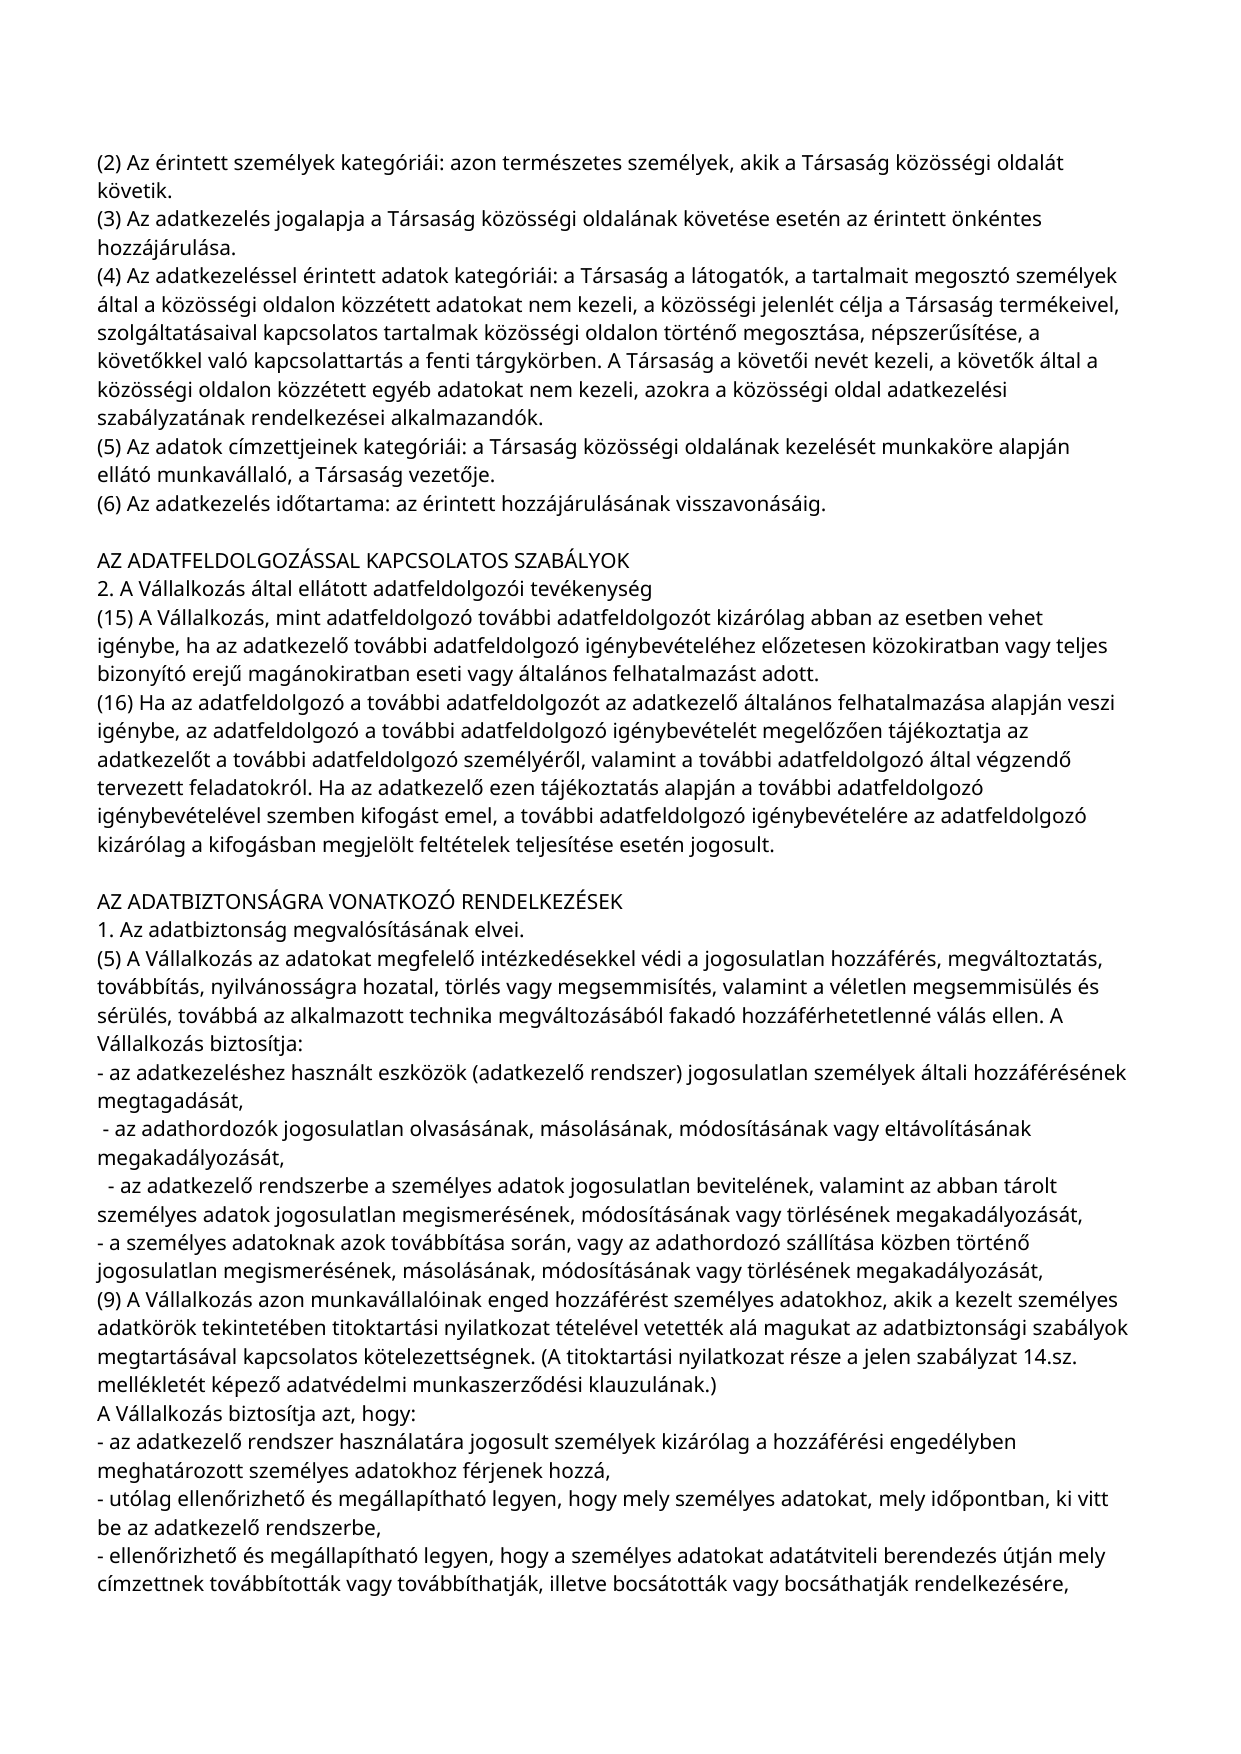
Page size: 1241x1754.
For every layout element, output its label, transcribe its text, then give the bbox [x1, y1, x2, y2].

text AZ ADATBIZTONSÁGRA VONATKOZÓ RENDELKEZÉSEK [97, 887, 1130, 915]
text (4) Az adatkezeléssel érintett adatok kategóriái: a Társaság a látogatók, a tartalmait megosztó személyek által a közösségi oldalon közzétett adatokat nem kezeli, a közösségi jelenlét célja a Társaság termékeivel, szolgáltatásaival kapcsolatos tartalmak közösségi oldalon történő megosztása, népszerűsítése, a követőkkel való kapcsolattartás a fenti tárgykörben. A Társaság a követői nevét kezeli, a követők által a közösségi oldalon közzétett egyéb adatokat nem kezeli, azokra a közösségi oldal adatkezelési szabályzatának rendelkezései alkalmazandók. [97, 261, 1130, 432]
text (5) A Vállalkozás az adatokat megfelelő intézkedésekkel védi a jogosulatlan hozzáférés, megváltoztatás, továbbítás, nyilvánosságra hozatal, törlés vagy megsemmisítés, valamint a véletlen megsemmisülés és sérülés, továbbá az alkalmazott technika megváltozásából fakadó hozzáférhetetlenné válás ellen. A Vállalkozás biztosítja: [97, 944, 1130, 1058]
text - ellenőrizhető és megállapítható legyen, hogy a személyes adatokat adatátviteli berendezés útján mely címzettnek továbbították vagy továbbíthatják, illetve bocsátották vagy bocsáthatják rendelkezésére, [97, 1541, 1130, 1598]
text (16) Ha az adatfeldolgozó a további adatfeldolgozót az adatkezelő általános felhatalmazása alapján veszi igénybe, az adatfeldolgozó a további adatfeldolgozó igénybevételét megelőzően tájékoztatja az adatkezelőt a további adatfeldolgozó személyéről, valamint a további adatfeldolgozó által végzendő tervezett feladatokról. Ha az adatkezelő ezen tájékoztatás alapján a további adatfeldolgozó igénybevételével szemben kifogást emel, a további adatfeldolgozó igénybevételére az adatfeldolgozó kizárólag a kifogásban megjelölt feltételek teljesítése esetén jogosult. [97, 688, 1130, 858]
text - az adatkezelő rendszer használatára jogosult személyek kizárólag a hozzáférési engedélyben meghatározott személyes adatokhoz férjenek hozzá, [97, 1427, 1130, 1484]
text A Vállalkozás biztosítja azt, hogy: [97, 1399, 1130, 1427]
text (9) A Vállalkozás azon munkavállalóinak enged hozzáférést személyes adatokhoz, akik a kezelt személyes adatkörök tekintetében titoktartási nyilatkozat tételével vetették alá magukat az adatbiztonsági szabályok megtartásával kapcsolatos kötelezettségnek. (A titoktartási nyilatkozat része a jelen szabályzat 14.sz. mellékletét képező adatvédelmi munkaszerződési klauzulának.) [97, 1285, 1130, 1399]
text (15) A Vállalkozás, mint adatfeldolgozó további adatfeldolgozót kizárólag abban az esetben vehet igénybe, ha az adatkezelő további adatfeldolgozó igénybevételéhez előzetesen közokiratban vagy teljes bizonyító erejű magánokiratban eseti vagy általános felhatalmazást adott. [97, 603, 1130, 688]
text (2) Az érintett személyek kategóriái: azon természetes személyek, akik a Társaság közösségi oldalát követik. [97, 148, 1130, 204]
text (6) Az adatkezelés időtartama: az érintett hozzájárulásának visszavonásáig. [97, 489, 1130, 517]
text (5) Az adatok címzettjeinek kategóriái: a Társaság közösségi oldalának kezelését munkaköre alapján ellátó munkavállaló, a Társaság vezetője. [97, 432, 1130, 489]
text 2. A Vállalkozás által ellátott adatfeldolgozói tevékenység [97, 574, 1130, 603]
text 1. Az adatbiztonság megvalósításának elvei. [97, 915, 1130, 944]
text AZ ADATFELDOLGOZÁSSAL KAPCSOLATOS SZABÁLYOK [97, 546, 1130, 574]
text - utólag ellenőrizhető és megállapítható legyen, hogy mely személyes adatokat, mely időpontban, ki vitt be az adatkezelő rendszerbe, [97, 1484, 1130, 1541]
text (3) Az adatkezelés jogalapja a Társaság közösségi oldalának követése esetén az érintett önkéntes hozzájárulása. [97, 204, 1130, 261]
text - az adatkezelő rendszerbe a személyes adatok jogosulatlan bevitelének, valamint az abban tárolt személyes adatok jogosulatlan megismerésének, módosításának vagy törlésének megakadályozását, [97, 1171, 1130, 1228]
text - az adathordozók jogosulatlan olvasásának, másolásának, módosításának vagy eltávolításának megakadályozását, [97, 1114, 1130, 1171]
text - az adatkezeléshez használt eszközök (adatkezelő rendszer) jogosulatlan személyek általi hozzáférésének megtagadását, [97, 1058, 1130, 1114]
text - a személyes adatoknak azok továbbítása során, vagy az adathordozó szállítása közben történő jogosulatlan megismerésének, másolásának, módosításának vagy törlésének megakadályozását, [97, 1228, 1130, 1285]
